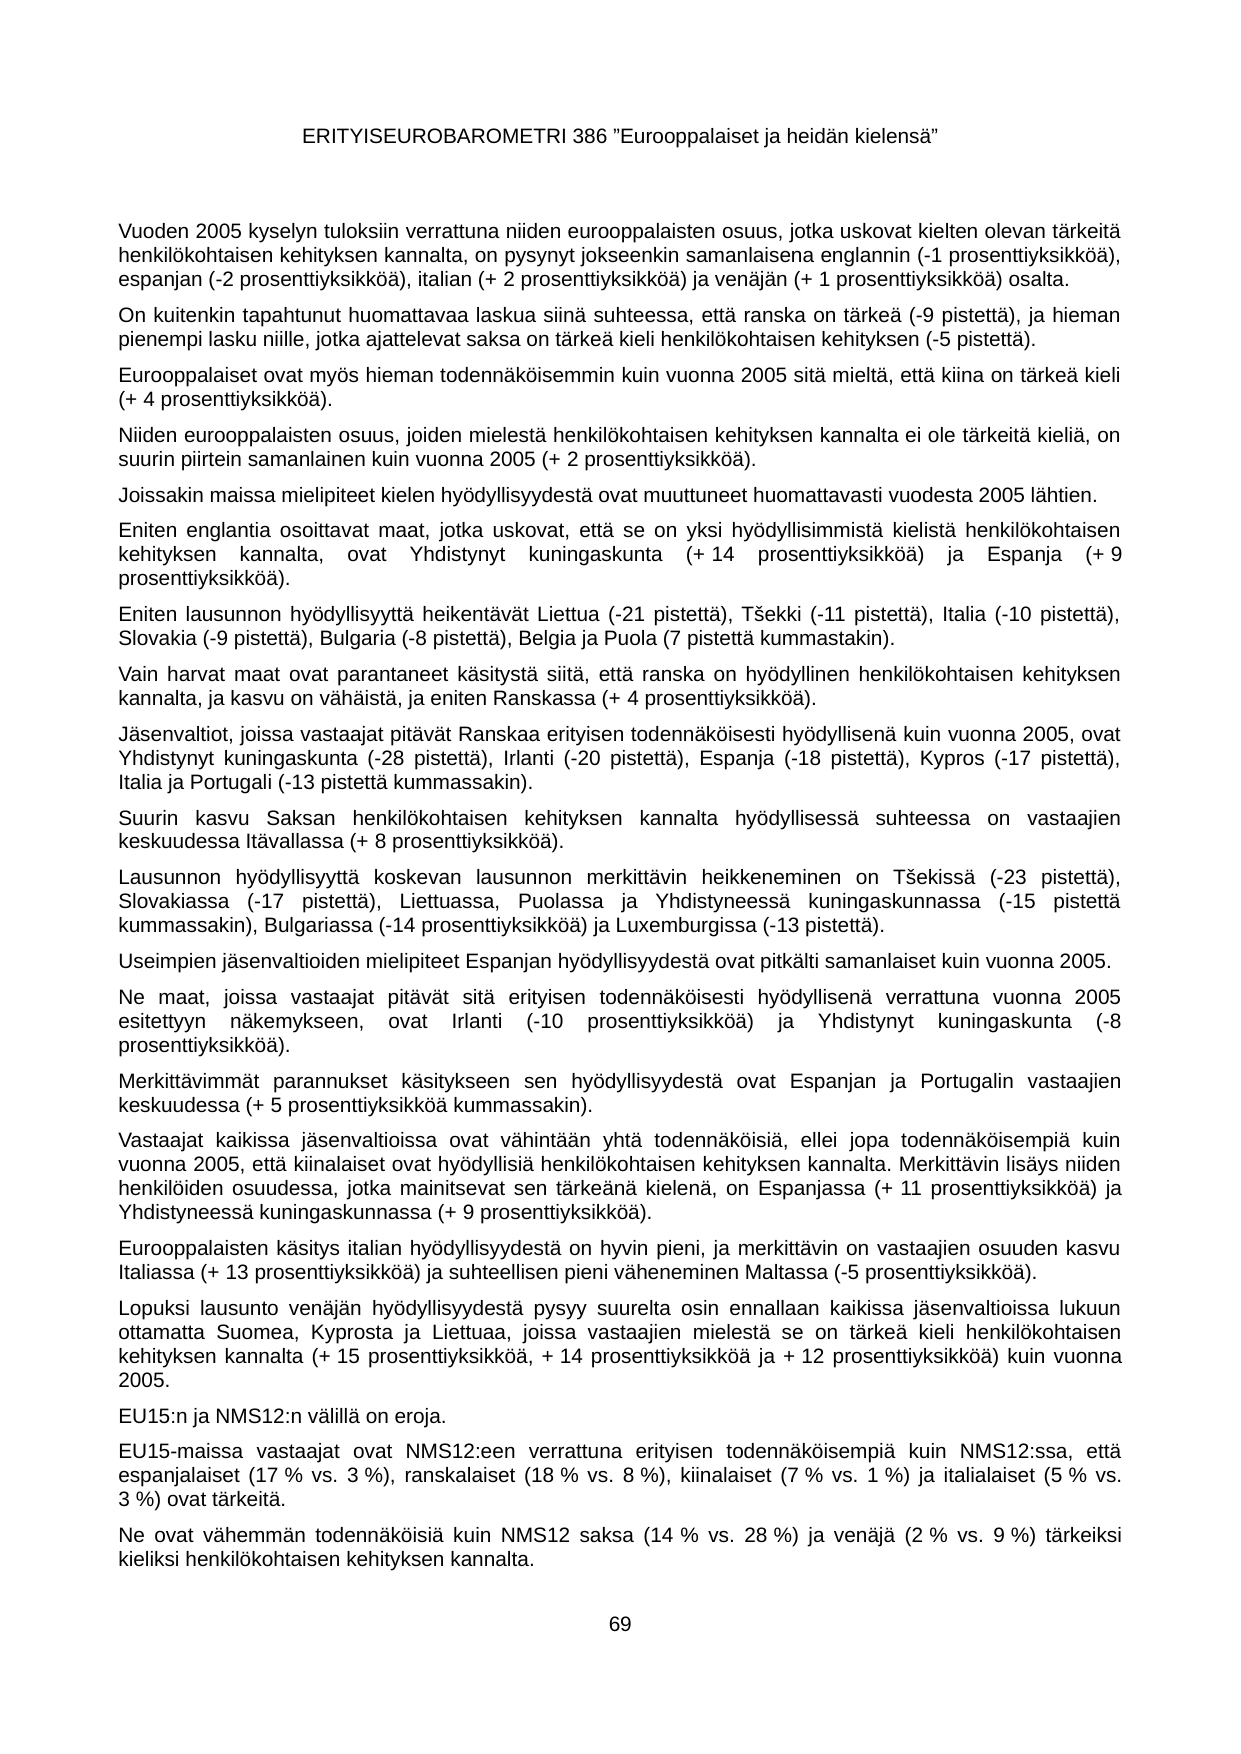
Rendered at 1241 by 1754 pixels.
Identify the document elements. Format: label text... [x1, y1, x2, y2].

text Jäsenvaltiot, joissa vastaajat pitävät Ranskaa erityisen todennäköisesti hyödyllisenä kuin vuonna 2005, ovat Yhdistynyt kuningaskunta (-28 pistettä), Irlanti (-20 pistettä), Espanja (-18 pistettä), Kypros (-17 pistettä), Italia ja Portugali (-13 pistettä kummassakin). [118, 722, 1122, 793]
text Lausunnon hyödyllisyyttä koskevan lausunnon merkittävin heikkeneminen on Tšekissä (-23 pistettä), Slovakiassa (-17 pistettä), Liettuassa, Puolassa ja Yhdistyneessä kuningaskunnassa (-15 pistettä kummassakin), Bulgariassa (-14 prosenttiyksikköä) ja Luxemburgissa (-13 pistettä). [118, 865, 1122, 937]
text Lopuksi lausunto venäjän hyödyllisyydestä pysyy suurelta osin ennallaan kaikissa jäsenvaltioissa lukuun ottamatta Suomea, Kyprosta ja Liettuaa, joissa vastaajien mielestä se on tärkeä kieli henkilökohtaisen kehityksen kannalta (+ 15 prosenttiyksikköä, + 14 prosenttiyksikköä ja + 12 prosenttiyksikköä) kuin vuonna 2005. [118, 1296, 1122, 1392]
text EU15-maissa vastaajat ovat NMS12:een verrattuna erityisen todennäköisempiä kuin NMS12:ssa, että espanjalaiset (17 % vs. 3 %), ranskalaiset (18 % vs. 8 %), kiinalaiset (7 % vs. 1 %) ja italialaiset (5 % vs. 3 %) ovat tärkeitä. [118, 1439, 1122, 1511]
text On kuitenkin tapahtunut huomattavaa laskua siinä suhteessa, että ranska on tärkeä (-9 pistettä), ja hieman pienempi lasku niille, jotka ajattelevat saksa on tärkeä kieli henkilökohtaisen kehityksen (-5 pistettä). [118, 303, 1122, 351]
text Niiden eurooppalaisten osuus, joiden mielestä henkilökohtaisen kehityksen kannalta ei ole tärkeitä kieliä, on suurin piirtein samanlainen kuin vuonna 2005 (+ 2 prosenttiyksikköä). [118, 423, 1122, 471]
text Vuoden 2005 kyselyn tuloksiin verrattuna niiden eurooppalaisten osuus, jotka uskovat kielten olevan tärkeitä henkilökohtaisen kehityksen kannalta, on pysynyt jokseenkin samanlaisena englannin (-1 prosenttiyksikköä), espanjan (-2 prosenttiyksikköä), italian (+ 2 prosenttiyksikköä) ja venäjän (+ 1 prosenttiyksikköä) osalta. [118, 219, 1122, 291]
text Joissakin maissa mielipiteet kielen hyödyllisyydestä ovat muuttuneet huomattavasti vuodesta 2005 lähtien. [118, 482, 1122, 506]
text Suurin kasvu Saksan henkilökohtaisen kehityksen kannalta hyödyllisessä suhteessa on vastaajien keskuudessa Itävallassa (+ 8 prosenttiyksikköä). [118, 805, 1122, 853]
text EU15:n ja NMS12:n välillä on eroja. [118, 1403, 1122, 1427]
text Eurooppalaiset ovat myös hieman todennäköisemmin kuin vuonna 2005 sitä mieltä, että kiina on tärkeä kieli (+ 4 prosenttiyksikköä). [118, 363, 1122, 411]
text Eurooppalaisten käsitys italian hyödyllisyydestä on hyvin pieni, ja merkittävin on vastaajien osuuden kasvu Italiassa (+ 13 prosenttiyksikköä) ja suhteellisen pieni väheneminen Maltassa (-5 prosenttiyksikköä). [118, 1236, 1122, 1284]
text Vastaajat kaikissa jäsenvaltioissa ovat vähintään yhtä todennäköisiä, ellei jopa todennäköisempiä kuin vuonna 2005, että kiinalaiset ovat hyödyllisiä henkilökohtaisen kehityksen kannalta. Merkittävin lisäys niiden henkilöiden osuudessa, jotka mainitsevat sen tärkeänä kielenä, on Espanjassa (+ 11 prosenttiyksikköä) ja Yhdistyneessä kuningaskunnassa (+ 9 prosenttiyksikköä). [118, 1128, 1122, 1224]
text Eniten lausunnon hyödyllisyyttä heikentävät Liettua (-21 pistettä), Tšekki (-11 pistettä), Italia (-10 pistettä), Slovakia (-9 pistettä), Bulgaria (-8 pistettä), Belgia ja Puola (7 pistettä kummastakin). [118, 602, 1122, 650]
text Vain harvat maat ovat parantaneet käsitystä siitä, että ranska on hyödyllinen henkilökohtaisen kehityksen kannalta, ja kasvu on vähäistä, ja eniten Ranskassa (+ 4 prosenttiyksikköä). [118, 662, 1122, 710]
text Ne maat, joissa vastaajat pitävät sitä erityisen todennäköisesti hyödyllisenä verrattuna vuonna 2005 esitettyyn näkemykseen, ovat Irlanti (-10 prosenttiyksikköä) ja Yhdistynyt kuningaskunta (-8 prosenttiyksikköä). [118, 985, 1122, 1057]
text Useimpien jäsenvaltioiden mielipiteet Espanjan hyödyllisyydestä ovat pitkälti samanlaiset kuin vuonna 2005. [118, 949, 1122, 973]
text Eniten englantia osoittavat maat, jotka uskovat, että se on yksi hyödyllisimmistä kielistä henkilökohtaisen kehityksen kannalta, ovat Yhdistynyt kuningaskunta (+ 14 prosenttiyksikköä) ja Espanja (+ 9 prosenttiyksikköä). [118, 518, 1122, 590]
text Ne ovat vähemmän todennäköisiä kuin NMS12 saksa (14 % vs. 28 %) ja venäjä (2 % vs. 9 %) tärkeiksi kieliksi henkilökohtaisen kehityksen kannalta. [118, 1523, 1122, 1571]
text Merkittävimmät parannukset käsitykseen sen hyödyllisyydestä ovat Espanjan ja Portugalin vastaajien keskuudessa (+ 5 prosenttiyksikköä kummassakin). [118, 1068, 1122, 1116]
